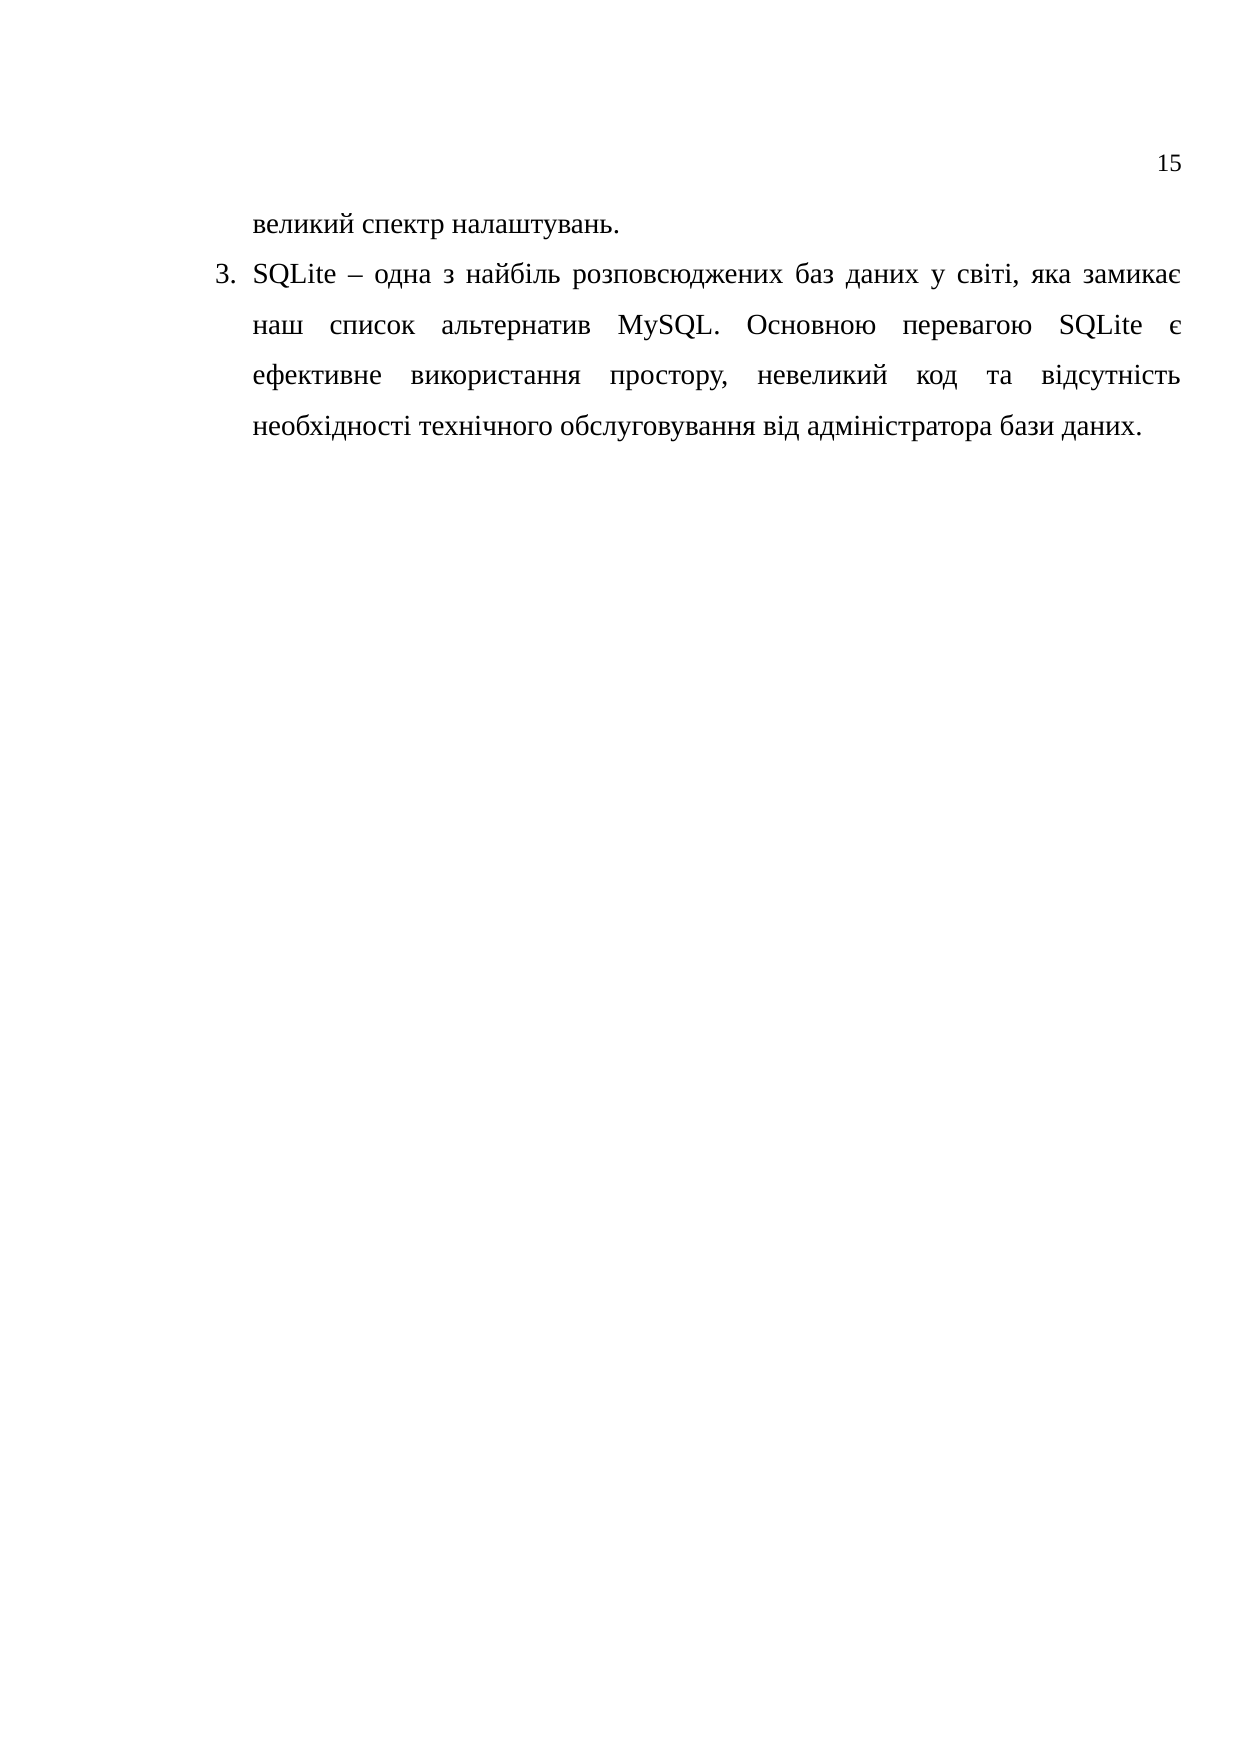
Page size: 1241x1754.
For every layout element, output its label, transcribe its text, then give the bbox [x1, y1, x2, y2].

list великий спектр налаштувань. [215, 206, 1181, 240]
list SQLite – одна з найбіль розповсюджених баз даних у світі, яка замикає наш список альтернатив MySQL. Основною перевагою SQLite є ефективне використання простору, невеликий код та відсутність необхідності технічного обслуговування від адміністратора бази даних. [215, 257, 1181, 441]
